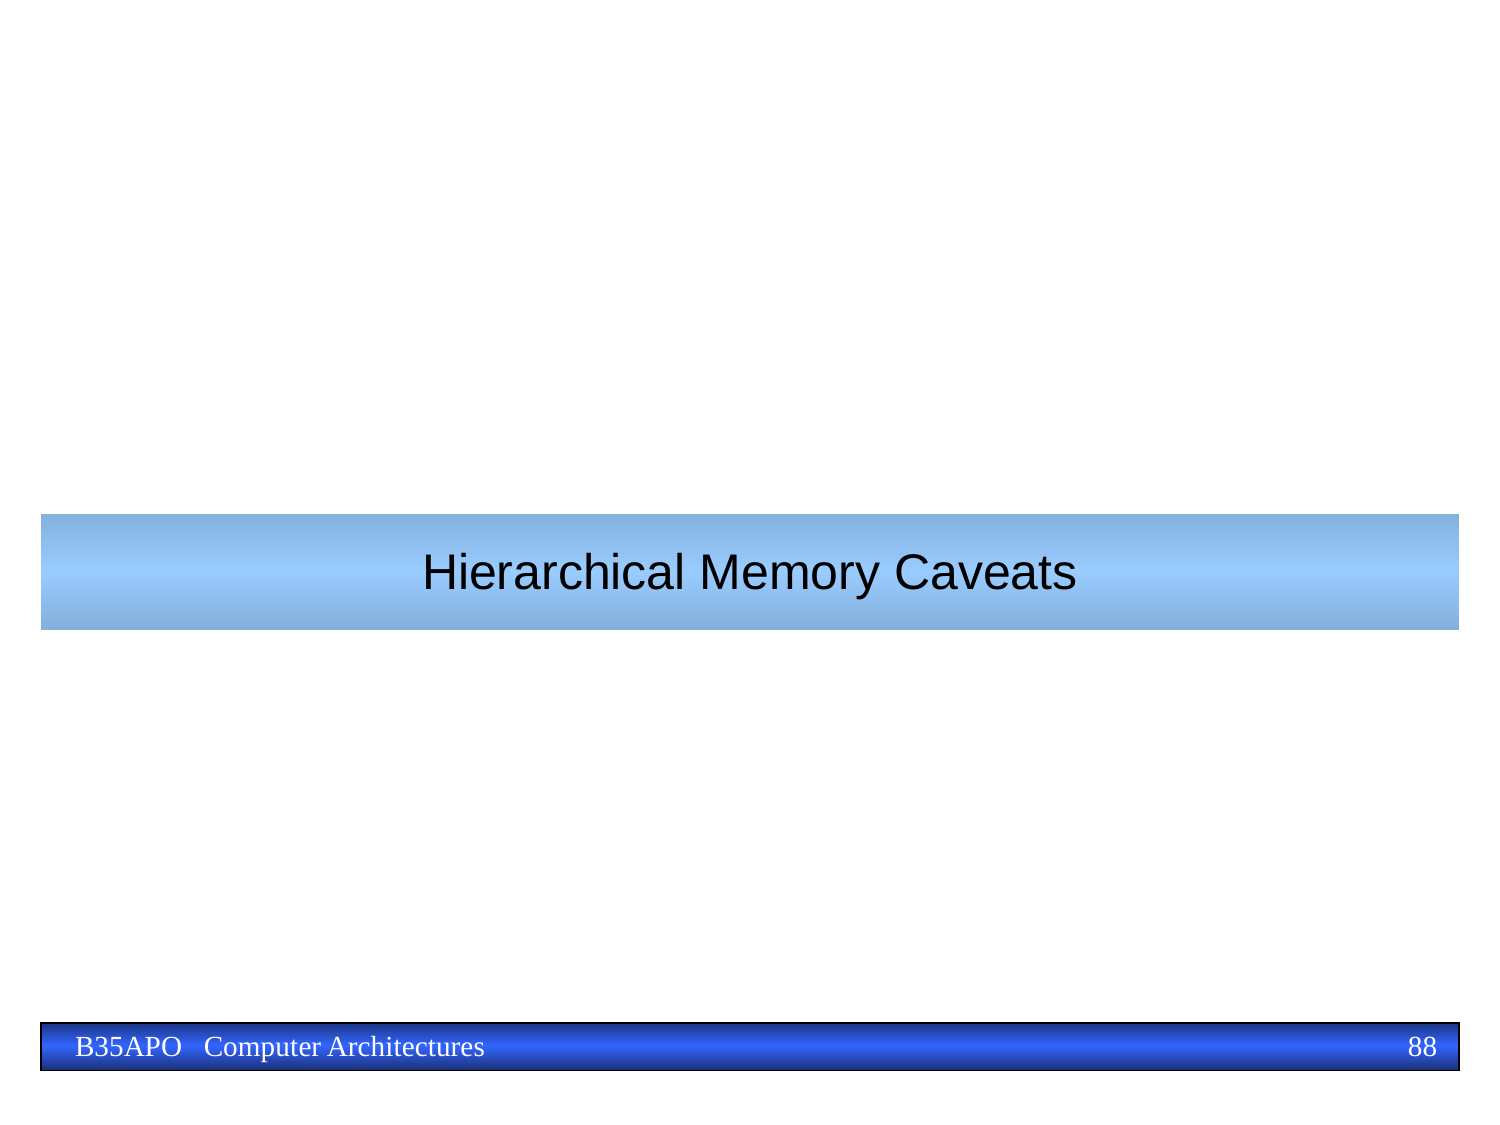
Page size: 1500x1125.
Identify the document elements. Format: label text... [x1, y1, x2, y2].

title Hierarchical Memory Caveats [41, 514, 1459, 631]
